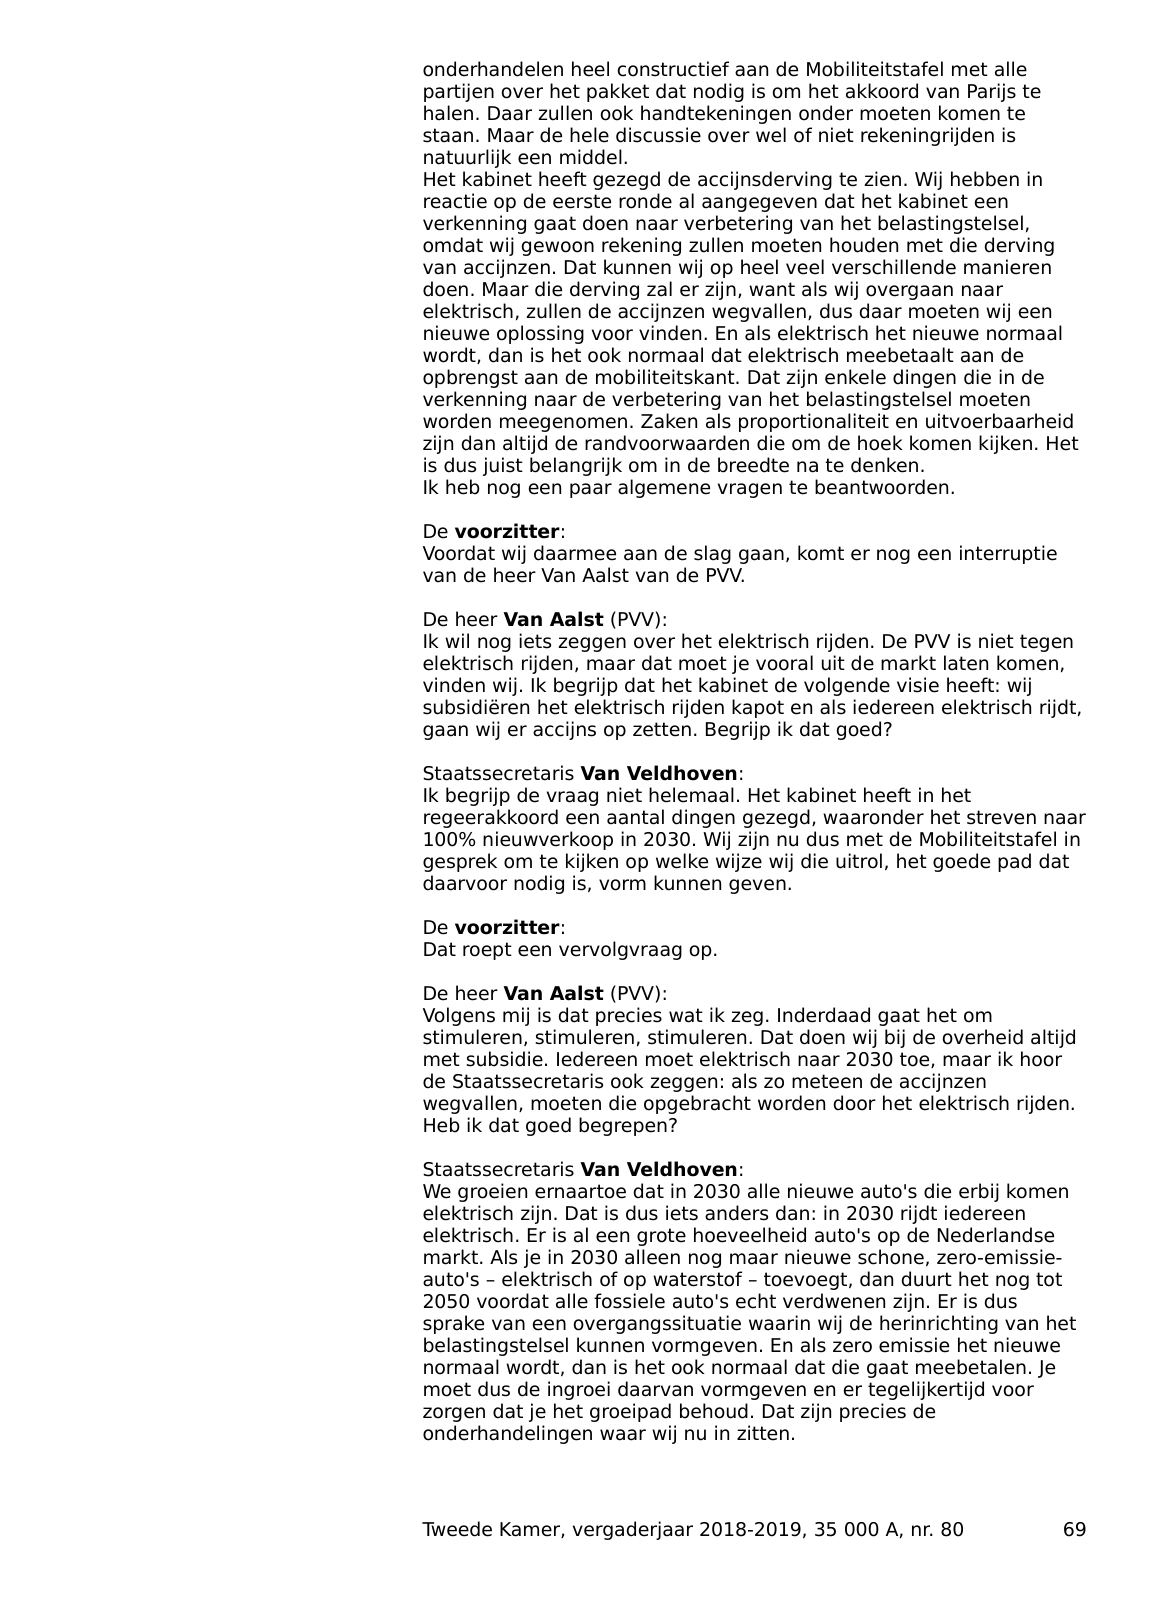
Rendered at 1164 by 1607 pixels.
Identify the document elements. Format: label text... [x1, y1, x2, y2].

text Staatssecretaris Van Veldhoven: [422, 763, 1087, 785]
text De voorzitter: [422, 521, 1087, 543]
text Ik wil nog iets zeggen over het elektrisch rijden. De PVV is niet tegen elektrisch rijden, maar dat moet je vooral uit de markt laten komen, vinden wij. Ik begrijp dat het kabinet de volgende visie heeft: wij subsidiëren het elektrisch rijden kapot en als iedereen elektrisch rijdt, gaan wij er accijns op zetten. Begrijp ik dat goed? [422, 631, 1087, 741]
text De heer Van Aalst (PVV): [422, 609, 1087, 631]
text Ik begrijp de vraag niet helemaal. Het kabinet heeft in het regeerakkoord een aantal dingen gezegd, waaronder het streven naar 100% nieuwverkoop in 2030. Wij zijn nu dus met de Mobiliteitstafel in gesprek om te kijken op welke wijze wij die uitrol, het goede pad dat daarvoor nodig is, vorm kunnen geven. [422, 785, 1087, 895]
text De voorzitter: [422, 917, 1087, 939]
text Volgens mij is dat precies wat ik zeg. Inderdaad gaat het om stimuleren, stimuleren, stimuleren. Dat doen wij bij de overheid altijd met subsidie. Iedereen moet elektrisch naar 2030 toe, maar ik hoor de Staatssecretaris ook zeggen: als zo meteen de accijnzen wegvallen, moeten die opgebracht worden door het elektrisch rijden. Heb ik dat goed begrepen? [422, 1005, 1087, 1137]
text Ik heb nog een paar algemene vragen te beantwoorden. [422, 477, 1087, 499]
text onderhandelen heel constructief aan de Mobiliteitstafel met alle partijen over het pakket dat nodig is om het akkoord van Parijs te halen. Daar zullen ook handtekeningen onder moeten komen te staan. Maar de hele discussie over wel of niet rekeningrijden is natuurlijk een middel. [422, 59, 1087, 169]
text De heer Van Aalst (PVV): [422, 983, 1087, 1005]
text Staatssecretaris Van Veldhoven: [422, 1159, 1087, 1181]
text We groeien ernaartoe dat in 2030 alle nieuwe auto's die erbij komen elektrisch zijn. Dat is dus iets anders dan: in 2030 rijdt iedereen elektrisch. Er is al een grote hoeveelheid auto's op de Nederlandse markt. Als je in 2030 alleen nog maar nieuwe schone, zero-emissie-auto's – elektrisch of op waterstof – toevoegt, dan duurt het nog tot 2050 voordat alle fossiele auto's echt verdwenen zijn. Er is dus sprake van een overgangssituatie waarin wij de herinrichting van het belastingstelsel kunnen vormgeven. En als zero emissie het nieuwe normaal wordt, dan is het ook normaal dat die gaat meebetalen. Je moet dus de ingroei daarvan vormgeven en er tegelijkertijd voor zorgen dat je het groeipad behoud. Dat zijn precies de onderhandelingen waar wij nu in zitten. [422, 1181, 1087, 1445]
text Voordat wij daarmee aan de slag gaan, komt er nog een interruptie van de heer Van Aalst van de PVV. [422, 543, 1087, 587]
text Het kabinet heeft gezegd de accijnsderving te zien. Wij hebben in reactie op de eerste ronde al aangegeven dat het kabinet een verkenning gaat doen naar verbetering van het belastingstelsel, omdat wij gewoon rekening zullen moeten houden met die derving van accijnzen. Dat kunnen wij op heel veel verschillende manieren doen. Maar die derving zal er zijn, want als wij overgaan naar elektrisch, zullen de accijnzen wegvallen, dus daar moeten wij een nieuwe oplossing voor vinden. En als elektrisch het nieuwe normaal wordt, dan is het ook normaal dat elektrisch meebetaalt aan de opbrengst aan de mobiliteitskant. Dat zijn enkele dingen die in de verkenning naar de verbetering van het belastingstelsel moeten worden meegenomen. Zaken als proportionaliteit en uitvoerbaarheid zijn dan altijd de randvoorwaarden die om de hoek komen kijken. Het is dus juist belangrijk om in de breedte na te denken. [422, 169, 1087, 477]
text Dat roept een vervolgvraag op. [422, 939, 1087, 961]
